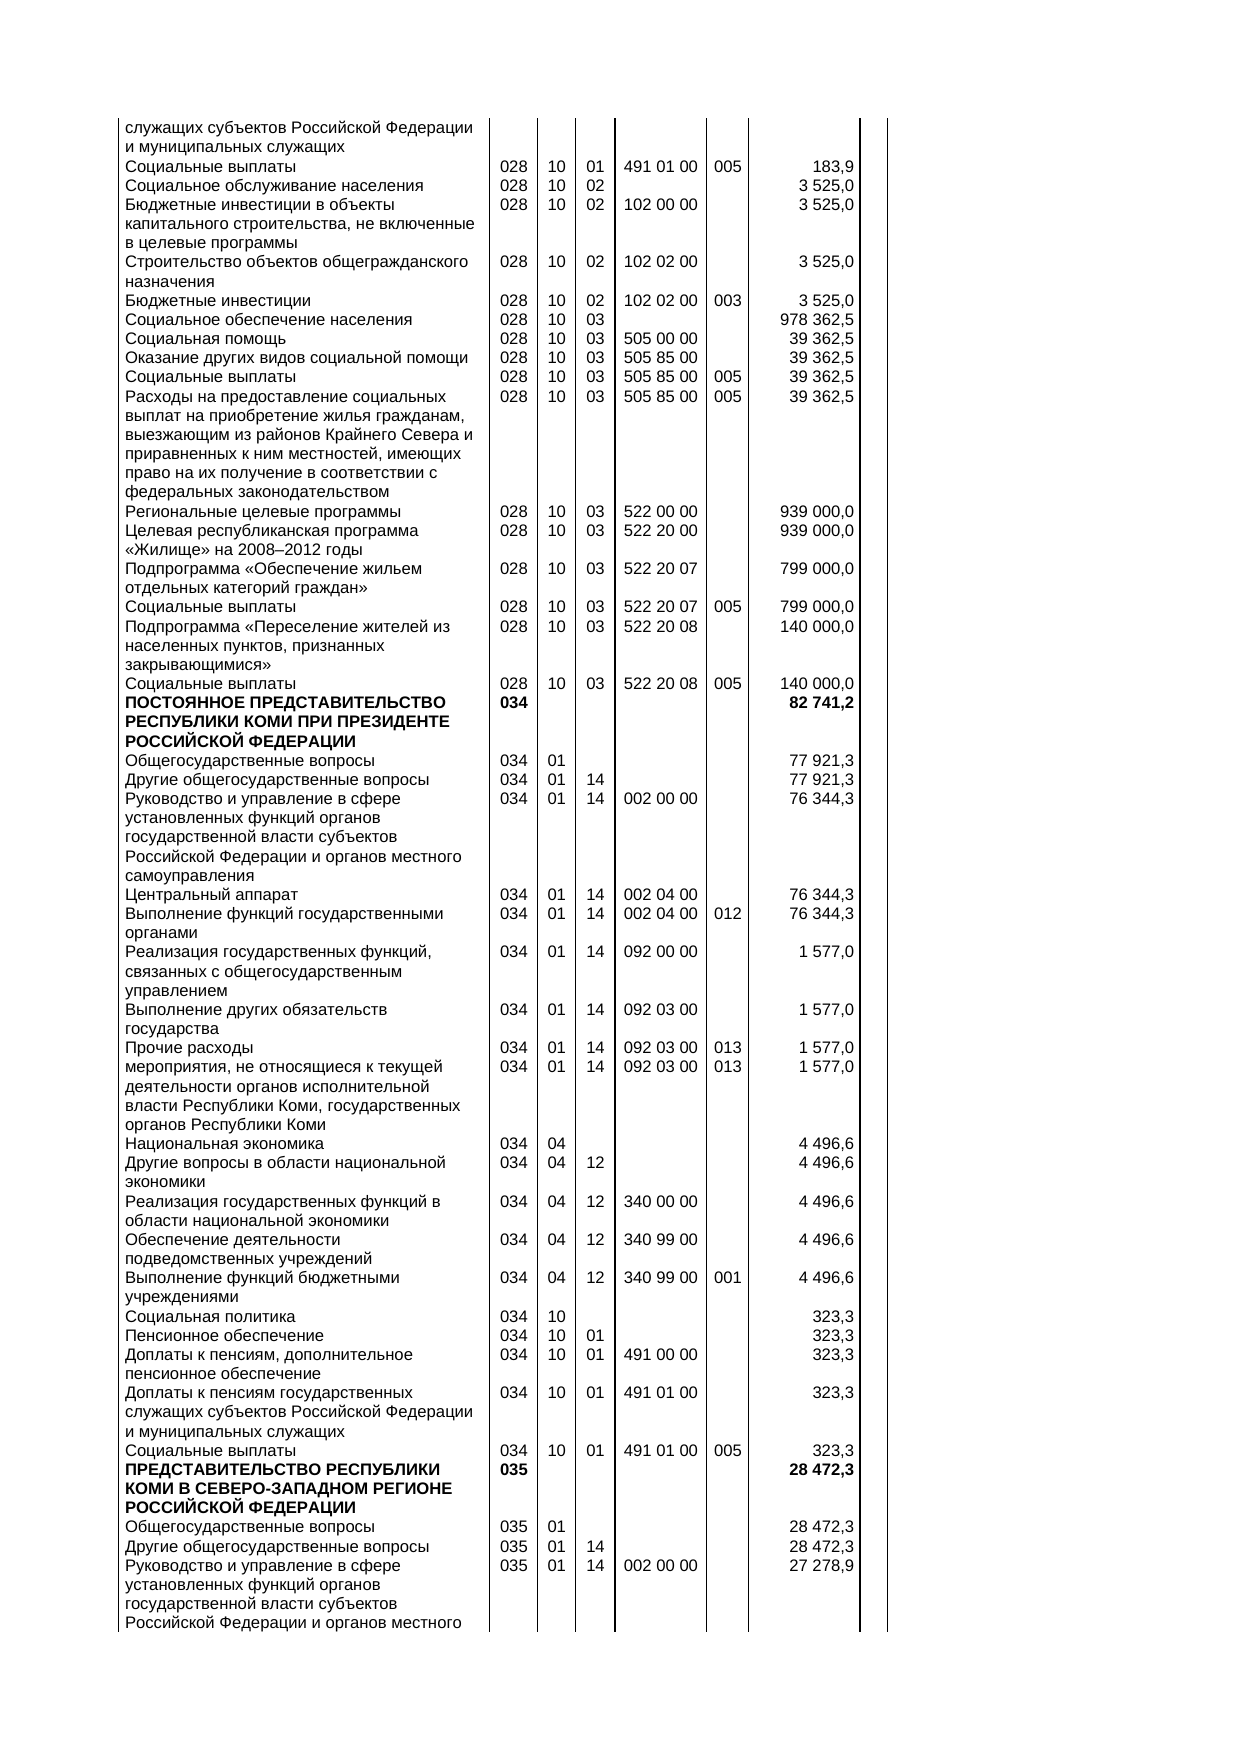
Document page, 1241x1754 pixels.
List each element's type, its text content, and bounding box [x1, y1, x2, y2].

table_cell [616, 310, 706, 329]
table_cell 04 [538, 1230, 575, 1268]
table_cell [861, 1268, 887, 1306]
table_cell 028 [490, 291, 537, 310]
table_cell [576, 118, 614, 156]
table_cell 522 20 08 [616, 616, 706, 674]
table_cell 002 00 00 [616, 789, 706, 885]
table_cell 505 00 00 [616, 329, 706, 348]
table_cell 939 000,0 [749, 521, 859, 559]
table_cell Другие общегосударственные вопросы [119, 1536, 489, 1556]
table_cell 10 [538, 252, 575, 291]
table_cell [707, 1326, 748, 1345]
table_cell 034 [490, 1000, 537, 1038]
table_cell 10 [538, 329, 575, 348]
table_cell 340 99 00 [616, 1268, 706, 1306]
table_cell 82 741,2 [749, 693, 859, 751]
table_cell 27 278,9 [749, 1556, 859, 1632]
table_cell Общегосударственные вопросы [119, 1517, 489, 1536]
table_cell 028 [490, 559, 537, 597]
table_cell 1 577,0 [749, 1038, 859, 1057]
table_cell [707, 1306, 748, 1326]
table_cell 14 [576, 942, 614, 1000]
table_cell 77 921,3 [749, 751, 859, 770]
table_cell [861, 942, 887, 1000]
table_cell Социальные выплаты [119, 1441, 489, 1460]
table_cell Социальная помощь [119, 329, 489, 348]
table_cell Бюджетные инвестиции [119, 291, 489, 310]
table_cell 323,3 [749, 1383, 859, 1441]
table_cell 14 [576, 885, 614, 904]
table_cell 491 01 00 [616, 1383, 706, 1441]
table_cell [861, 885, 887, 904]
table_cell [861, 1326, 887, 1345]
table_cell [861, 770, 887, 789]
table_cell 102 00 00 [616, 195, 706, 252]
table_cell 10 [538, 386, 575, 501]
table_cell 03 [576, 348, 614, 367]
table_cell Доплаты к пенсиям государственных служащих субъектов Российской Федерации и муниципальных служащих [119, 1383, 489, 1441]
table_cell 01 [576, 156, 614, 176]
table_cell 035 [490, 1460, 537, 1517]
table_cell 034 [490, 1191, 537, 1230]
table_cell 505 85 00 [616, 367, 706, 386]
table_cell 183,9 [749, 156, 859, 176]
table_cell [861, 118, 887, 156]
table_cell 092 00 00 [616, 942, 706, 1000]
table_cell [861, 367, 887, 386]
table_cell 04 [538, 1153, 575, 1191]
table_cell 3 525,0 [749, 195, 859, 252]
table_cell 02 [576, 176, 614, 195]
table_cell 10 [538, 156, 575, 176]
table_cell 39 362,5 [749, 386, 859, 501]
table_cell [616, 1326, 706, 1345]
table_cell 978 362,5 [749, 310, 859, 329]
table_cell 03 [576, 597, 614, 616]
table_cell Национальная экономика [119, 1134, 489, 1153]
table_cell [861, 1345, 887, 1383]
table_cell Подпрограмма «Обеспечение жильем отдельных категорий граждан» [119, 559, 489, 597]
table_cell Обеспечение деятельности подведомственных учреждений [119, 1230, 489, 1268]
table_cell [861, 1536, 887, 1556]
table_cell [707, 559, 748, 597]
table_cell [861, 904, 887, 942]
table_cell [707, 751, 748, 770]
table_cell 034 [490, 770, 537, 789]
table_cell 10 [538, 559, 575, 597]
table_cell 4 496,6 [749, 1191, 859, 1230]
table_cell 03 [576, 310, 614, 329]
table_cell 14 [576, 1536, 614, 1556]
table_cell 01 [538, 885, 575, 904]
table_cell [861, 501, 887, 521]
table_cell [707, 885, 748, 904]
table_cell 799 000,0 [749, 559, 859, 597]
table_cell Центральный аппарат [119, 885, 489, 904]
table_cell [707, 616, 748, 674]
table_cell Реализация государственных функций, связанных с общегосударственным управлением [119, 942, 489, 1000]
table_cell [861, 1153, 887, 1191]
table_cell [861, 789, 887, 885]
table_cell служащих субъектов Российской Федерации и муниципальных служащих [119, 118, 489, 156]
table_cell 10 [538, 291, 575, 310]
table_cell 02 [576, 252, 614, 291]
table_cell [707, 252, 748, 291]
table_cell 092 03 00 [616, 1057, 706, 1134]
table_cell [576, 1134, 614, 1153]
table_cell [707, 310, 748, 329]
table_cell [707, 1460, 748, 1517]
table_cell [861, 1517, 887, 1536]
table_cell [861, 252, 887, 291]
table_cell [861, 1134, 887, 1153]
table_cell Прочие расходы [119, 1038, 489, 1057]
table_cell 14 [576, 770, 614, 789]
table_cell [707, 1556, 748, 1632]
table_cell 522 20 00 [616, 521, 706, 559]
table_cell 491 01 00 [616, 1441, 706, 1460]
table_cell [861, 310, 887, 329]
table_cell 39 362,5 [749, 348, 859, 367]
table_cell 034 [490, 1441, 537, 1460]
table_cell Выполнение других обязательств государства [119, 1000, 489, 1038]
table_cell [707, 501, 748, 521]
table_cell 4 496,6 [749, 1268, 859, 1306]
table_cell [707, 1345, 748, 1383]
table_cell 01 [576, 1345, 614, 1383]
table_cell 140 000,0 [749, 616, 859, 674]
table_cell 522 20 07 [616, 559, 706, 597]
table_cell 10 [538, 597, 575, 616]
table_cell 4 496,6 [749, 1230, 859, 1268]
table_cell [861, 1383, 887, 1441]
table_cell Социальная политика [119, 1306, 489, 1326]
table_cell 012 [707, 904, 748, 942]
table_cell 12 [576, 1268, 614, 1306]
table_cell [861, 1306, 887, 1326]
table_cell 102 02 00 [616, 252, 706, 291]
table_cell [616, 1134, 706, 1153]
table_cell 28 472,3 [749, 1460, 859, 1517]
table_cell 034 [490, 1038, 537, 1057]
table_cell 323,3 [749, 1345, 859, 1383]
table_cell 02 [576, 291, 614, 310]
table_cell [707, 1000, 748, 1038]
table_cell [707, 1383, 748, 1441]
table_cell 799 000,0 [749, 597, 859, 616]
table_cell 034 [490, 1326, 537, 1345]
table_cell 01 [538, 1517, 575, 1536]
table_cell Руководство и управление в сфере установленных функций органов государственной власти субъектов Российской Федерации и органов местного самоуправления [119, 789, 489, 885]
table_cell 4 496,6 [749, 1134, 859, 1153]
table_cell 001 [707, 1268, 748, 1306]
table_cell [861, 291, 887, 310]
table_cell 028 [490, 329, 537, 348]
table_cell 01 [576, 1326, 614, 1345]
table_cell 323,3 [749, 1441, 859, 1460]
table_cell 10 [538, 348, 575, 367]
table_cell 01 [538, 1536, 575, 1556]
table_cell Социальные выплаты [119, 674, 489, 693]
table_cell 034 [490, 885, 537, 904]
table_cell 034 [490, 1383, 537, 1441]
table_cell [861, 1556, 887, 1632]
table_cell 14 [576, 1000, 614, 1038]
table_cell [616, 1153, 706, 1191]
table_cell [707, 1191, 748, 1230]
table_cell [616, 1460, 706, 1517]
table_cell 002 04 00 [616, 885, 706, 904]
table_cell 14 [576, 1057, 614, 1134]
table_cell Социальные выплаты [119, 367, 489, 386]
table_cell [616, 118, 706, 156]
table_cell [538, 693, 575, 751]
table_cell [861, 1000, 887, 1038]
table_cell 01 [538, 770, 575, 789]
table_cell 028 [490, 386, 537, 501]
table_cell 03 [576, 329, 614, 348]
table_cell 102 02 00 [616, 291, 706, 310]
table_cell 01 [576, 1383, 614, 1441]
table_cell [576, 1460, 614, 1517]
table_cell 01 [538, 1038, 575, 1057]
table_cell 034 [490, 1153, 537, 1191]
table_cell [707, 348, 748, 367]
table_cell [616, 751, 706, 770]
table_cell [707, 1153, 748, 1191]
table_cell [861, 751, 887, 770]
table_cell 76 344,3 [749, 789, 859, 885]
table_cell [707, 1134, 748, 1153]
table_cell 28 472,3 [749, 1517, 859, 1536]
table_cell 01 [538, 942, 575, 1000]
table_cell Социальные выплаты [119, 156, 489, 176]
table_cell Социальное обслуживание населения [119, 176, 489, 195]
table_cell [707, 789, 748, 885]
table_cell Расходы на предоставление социальных выплат на приобретение жилья гражданам, выезжающим из районов Крайнего Севера и приравненных к ним местностей, имеющих право на их получение в соответствии с федеральных законодательством [119, 386, 489, 501]
table_cell 12 [576, 1191, 614, 1230]
table_cell [861, 195, 887, 252]
table_cell [707, 176, 748, 195]
table_cell [861, 1230, 887, 1268]
table_cell 76 344,3 [749, 904, 859, 942]
table_cell Целевая республиканская программа «Жилище» на 2008–2012 годы [119, 521, 489, 559]
table_cell [538, 1460, 575, 1517]
table_cell 034 [490, 1134, 537, 1153]
table_cell [576, 693, 614, 751]
table_cell 028 [490, 674, 537, 693]
table_cell [861, 1057, 887, 1134]
table_cell Руководство и управление в сфере установленных функций органов государственной власти субъектов Российской Федерации и органов местного [119, 1556, 489, 1632]
table_cell [861, 1191, 887, 1230]
table_cell 10 [538, 367, 575, 386]
table_cell 10 [538, 1345, 575, 1383]
table_cell 003 [707, 291, 748, 310]
table_cell 3 525,0 [749, 291, 859, 310]
table_cell 10 [538, 1441, 575, 1460]
table_cell [861, 616, 887, 674]
table_cell 39 362,5 [749, 329, 859, 348]
table_cell Бюджетные инвестиции в объекты капитального строительства, не включенные в целевые программы [119, 195, 489, 252]
table_cell ПРЕДСТАВИТЕЛЬСТВО РЕСПУБЛИКИ КОМИ В СЕВЕРО-ЗАПАДНОМ РЕГИОНЕ РОССИЙСКОЙ ФЕДЕРАЦИИ [119, 1460, 489, 1517]
table_cell [707, 1536, 748, 1556]
table_cell 03 [576, 674, 614, 693]
table_cell [707, 942, 748, 1000]
table_cell 03 [576, 386, 614, 501]
table_cell 028 [490, 156, 537, 176]
table_cell [861, 176, 887, 195]
table_cell 522 20 08 [616, 674, 706, 693]
table_cell 034 [490, 1230, 537, 1268]
table_cell Региональные целевые программы [119, 501, 489, 521]
table_cell 01 [538, 904, 575, 942]
table_cell 10 [538, 176, 575, 195]
table_cell [576, 1306, 614, 1326]
table_cell [861, 1460, 887, 1517]
table_cell 03 [576, 559, 614, 597]
table_cell Другие общегосударственные вопросы [119, 770, 489, 789]
table_cell Реализация государственных функций в области национальной экономики [119, 1191, 489, 1230]
table_cell 14 [576, 1556, 614, 1632]
table_cell 4 496,6 [749, 1153, 859, 1191]
table_cell 034 [490, 904, 537, 942]
table_cell 12 [576, 1153, 614, 1191]
table_cell 491 00 00 [616, 1345, 706, 1383]
table_cell 10 [538, 310, 575, 329]
table_cell 02 [576, 195, 614, 252]
table_cell 10 [538, 195, 575, 252]
table_cell 04 [538, 1191, 575, 1230]
table_cell 092 03 00 [616, 1038, 706, 1057]
table_cell [576, 1517, 614, 1536]
table_cell 035 [490, 1517, 537, 1536]
table_cell 005 [707, 156, 748, 176]
table_cell 04 [538, 1134, 575, 1153]
table_cell 034 [490, 1057, 537, 1134]
table_cell 013 [707, 1038, 748, 1057]
table_cell 14 [576, 1038, 614, 1057]
table_cell [616, 176, 706, 195]
table_cell 340 99 00 [616, 1230, 706, 1268]
table_cell 14 [576, 789, 614, 885]
table_cell [707, 1517, 748, 1536]
table_cell Доплаты к пенсиям, дополнительное пенсионное обеспечение [119, 1345, 489, 1383]
table_cell 035 [490, 1536, 537, 1556]
table_cell 034 [490, 1268, 537, 1306]
table_cell 034 [490, 1345, 537, 1383]
table_cell [861, 693, 887, 751]
table_cell 505 85 00 [616, 386, 706, 501]
table_cell 005 [707, 386, 748, 501]
table_cell 028 [490, 348, 537, 367]
table_cell 005 [707, 597, 748, 616]
table_cell [861, 1441, 887, 1460]
table_cell 77 921,3 [749, 770, 859, 789]
table_cell Социальные выплаты [119, 597, 489, 616]
table_cell [861, 559, 887, 597]
table_cell [616, 693, 706, 751]
table_cell [861, 156, 887, 176]
table_cell 505 85 00 [616, 348, 706, 367]
table_cell 092 03 00 [616, 1000, 706, 1038]
table_cell [707, 1230, 748, 1268]
table_cell Оказание других видов социальной помощи [119, 348, 489, 367]
table_cell 01 [538, 751, 575, 770]
table_cell 028 [490, 521, 537, 559]
table_cell 005 [707, 674, 748, 693]
table_cell 028 [490, 367, 537, 386]
table_cell Социальное обеспечение населения [119, 310, 489, 329]
table_cell 028 [490, 616, 537, 674]
table_cell 3 525,0 [749, 176, 859, 195]
table_cell 04 [538, 1268, 575, 1306]
table_cell 028 [490, 597, 537, 616]
table_cell [707, 329, 748, 348]
table_cell [616, 1517, 706, 1536]
table_cell 10 [538, 521, 575, 559]
table_cell [707, 195, 748, 252]
table_cell 03 [576, 367, 614, 386]
table_cell 1 577,0 [749, 942, 859, 1000]
table_cell [616, 770, 706, 789]
table_cell 03 [576, 616, 614, 674]
table_cell [861, 386, 887, 501]
table_cell 522 00 00 [616, 501, 706, 521]
table_cell Общегосударственные вопросы [119, 751, 489, 770]
table_cell 10 [538, 674, 575, 693]
table_cell 028 [490, 176, 537, 195]
table_cell 10 [538, 1383, 575, 1441]
table_cell 14 [576, 904, 614, 942]
table_cell 28 472,3 [749, 1536, 859, 1556]
table_cell 1 577,0 [749, 1000, 859, 1038]
table_cell 013 [707, 1057, 748, 1134]
table_cell [616, 1536, 706, 1556]
table_cell 034 [490, 1306, 537, 1326]
table_cell [576, 751, 614, 770]
table_cell Выполнение функций бюджетными учреждениями [119, 1268, 489, 1306]
table_cell Пенсионное обеспечение [119, 1326, 489, 1345]
table_cell [861, 597, 887, 616]
table_cell 005 [707, 1441, 748, 1460]
table_cell 10 [538, 1326, 575, 1345]
table_cell 1 577,0 [749, 1057, 859, 1134]
table_cell 10 [538, 616, 575, 674]
table_cell 12 [576, 1230, 614, 1268]
table_cell 10 [538, 501, 575, 521]
table_cell 028 [490, 195, 537, 252]
table_cell [707, 770, 748, 789]
table_cell [490, 118, 537, 156]
table_cell 034 [490, 751, 537, 770]
table_cell 323,3 [749, 1306, 859, 1326]
table_cell 39 362,5 [749, 367, 859, 386]
table_cell 3 525,0 [749, 252, 859, 291]
table_cell 939 000,0 [749, 501, 859, 521]
table_cell 005 [707, 367, 748, 386]
table_cell [749, 118, 859, 156]
table_cell мероприятия, не относящиеся к текущей деятельности органов исполнительной власти Республики Коми, государственных органов Республики Коми [119, 1057, 489, 1134]
table_cell 01 [576, 1441, 614, 1460]
table_cell 340 00 00 [616, 1191, 706, 1230]
table_cell 028 [490, 252, 537, 291]
table_cell [707, 521, 748, 559]
table_cell 034 [490, 942, 537, 1000]
table_cell 140 000,0 [749, 674, 859, 693]
table_cell [861, 348, 887, 367]
table_cell [861, 521, 887, 559]
table_cell [616, 1306, 706, 1326]
table_cell 01 [538, 1000, 575, 1038]
table_cell 028 [490, 501, 537, 521]
table_cell 034 [490, 789, 537, 885]
table_cell [707, 693, 748, 751]
table_cell [861, 674, 887, 693]
table_cell 01 [538, 1556, 575, 1632]
table_cell 491 01 00 [616, 156, 706, 176]
table_cell Выполнение функций государственными органами [119, 904, 489, 942]
table_cell 323,3 [749, 1326, 859, 1345]
table_cell 03 [576, 521, 614, 559]
table_cell Строительство объектов общегражданского назначения [119, 252, 489, 291]
table_cell Другие вопросы в области национальной экономики [119, 1153, 489, 1191]
table_cell [538, 118, 575, 156]
table_cell [861, 329, 887, 348]
table_cell 028 [490, 310, 537, 329]
table_cell 002 04 00 [616, 904, 706, 942]
table_cell Подпрограмма «Переселение жителей из населенных пунктов, признанных закрывающимися» [119, 616, 489, 674]
table_cell 10 [538, 1306, 575, 1326]
table_cell [861, 1038, 887, 1057]
table_cell 01 [538, 789, 575, 885]
table_cell 03 [576, 501, 614, 521]
table_cell 76 344,3 [749, 885, 859, 904]
table_cell 034 [490, 693, 537, 751]
table_cell 522 20 07 [616, 597, 706, 616]
table_cell 002 00 00 [616, 1556, 706, 1632]
table_cell 035 [490, 1556, 537, 1632]
table_cell 01 [538, 1057, 575, 1134]
table_cell ПОСТОЯННОЕ ПРЕДСТАВИТЕЛЬСТВО РЕСПУБЛИКИ КОМИ ПРИ ПРЕЗИДЕНТЕ РОССИЙСКОЙ ФЕДЕРАЦИИ [119, 693, 489, 751]
table_cell [707, 118, 748, 156]
